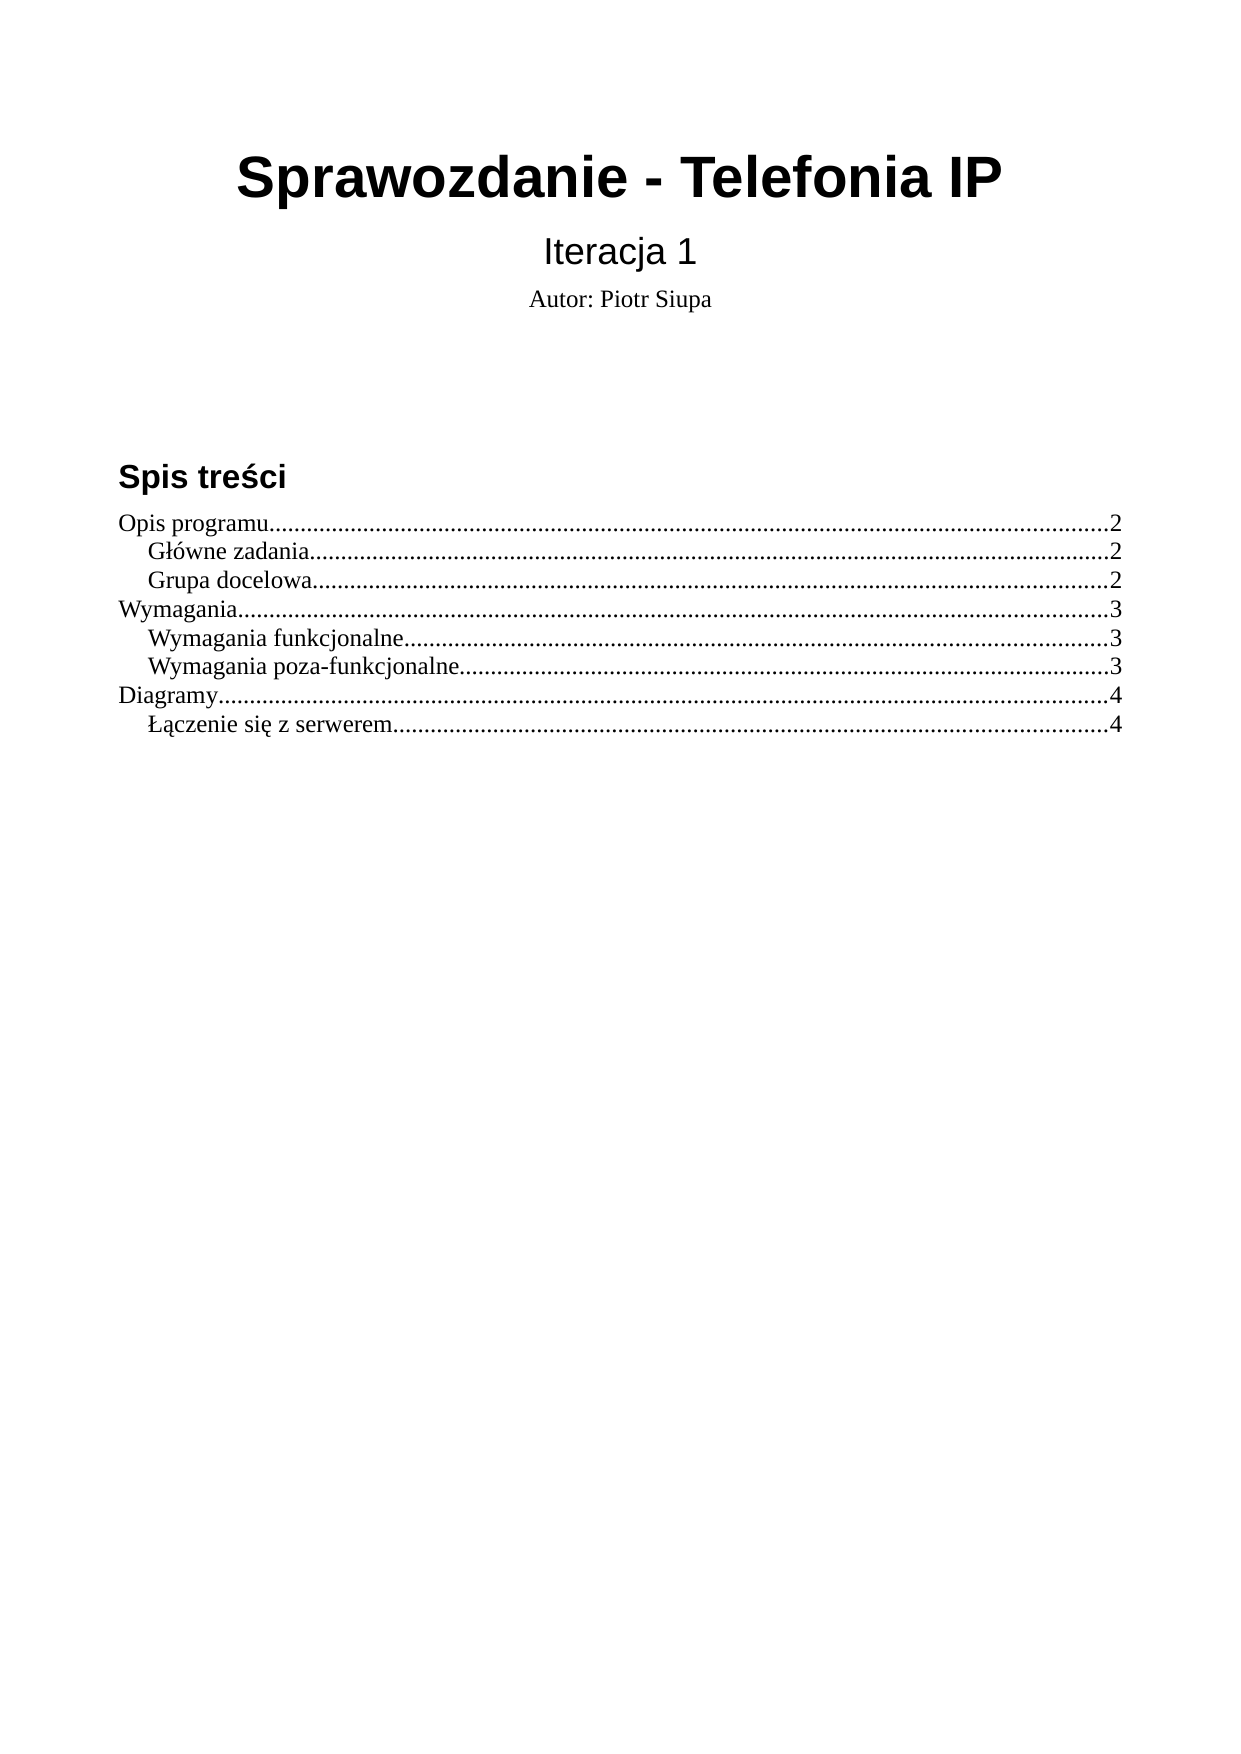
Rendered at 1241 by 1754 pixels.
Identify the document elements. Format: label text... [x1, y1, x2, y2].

text Autor: Piotr Siupa [118, 284, 1122, 313]
text Opis programu 2 [118, 508, 1122, 536]
text Wymagania 3 [118, 594, 1122, 623]
text Wymagania poza-funkcjonalne 3 [148, 651, 1122, 680]
title Sprawozdanie - Telefonia IP [118, 143, 1122, 210]
text Diagramy 4 [118, 680, 1122, 709]
text Wymagania funkcjonalne 3 [148, 623, 1122, 651]
text Grupa docelowa 2 [148, 565, 1122, 594]
subtitle Spis treści [118, 457, 1122, 495]
text Łączenie się z serwerem 4 [148, 709, 1122, 738]
text Główne zadania 2 [148, 536, 1122, 565]
subtitle Iteracja 1 [118, 229, 1122, 272]
